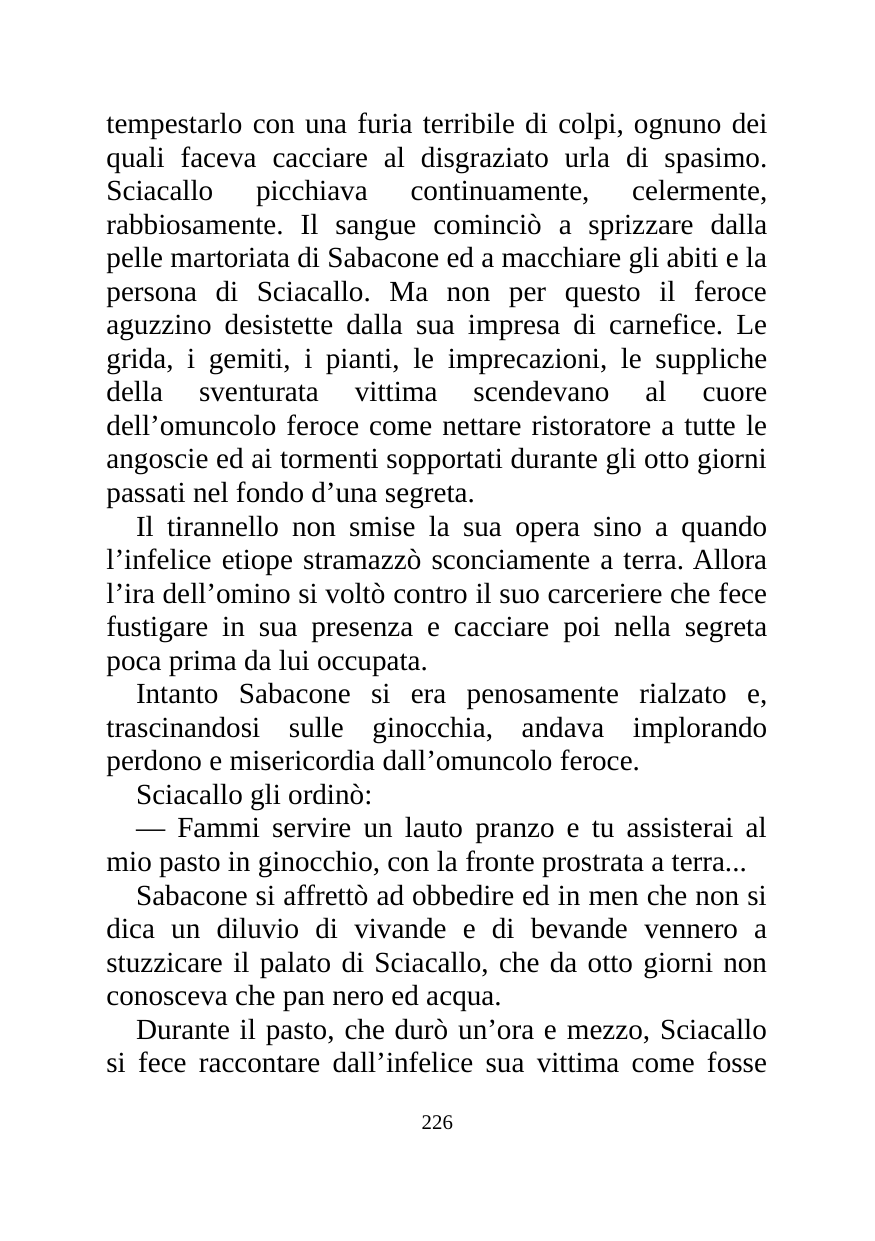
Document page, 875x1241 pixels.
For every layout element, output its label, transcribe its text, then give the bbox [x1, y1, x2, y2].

text Durante il pasto, che durò un’ora e mezzo, Sciacallo si fece raccontare dall’infelice sua vittima come fosse [106, 1012, 768, 1079]
text tempestarlo con una furia terribile di colpi, ognuno dei quali faceva cacciare al disgraziato urla di spasimo. Sciacallo picchiava continuamente, celermente, rabbiosamente. Il sangue cominciò a sprizzare dalla pelle martoriata di Sabacone ed a macchiare gli abiti e la persona di Sciacallo. Ma non per questo il feroce aguzzino desistette dalla sua impresa di carnefice. Le grida, i gemiti, i pianti, le imprecazioni, le suppliche della sventurata vittima scendevano al cuore dell’omuncolo feroce come nettare ristoratore a tutte le angoscie ed ai tormenti sopportati durante gli otto giorni passati nel fondo d’una segreta. [106, 106, 768, 509]
text Sciacallo gli ordinò: [106, 777, 768, 811]
text — Fammi servire un lauto pranzo e tu assisterai al mio pasto in ginocchio, con la fronte prostrata a terra... [106, 811, 768, 878]
text Intanto Sabacone si era penosamente rialzato e, trascinandosi sulle ginocchia, andava implorando perdono e misericordia dall’omuncolo feroce. [106, 676, 768, 777]
text Il tirannello non smise la sua opera sino a quando l’infelice etiope stramazzò sconciamente a terra. Allora l’ira dell’omino si voltò contro il suo carceriere che fece fustigare in sua presenza e cacciare poi nella segreta poca prima da lui occupata. [106, 509, 768, 676]
text Sabacone si affrettò ad obbedire ed in men che non si dica un diluvio di vivande e di bevande vennero a stuzzicare il palato di Sciacallo, che da otto giorni non conosceva che pan nero ed acqua. [106, 878, 768, 1012]
